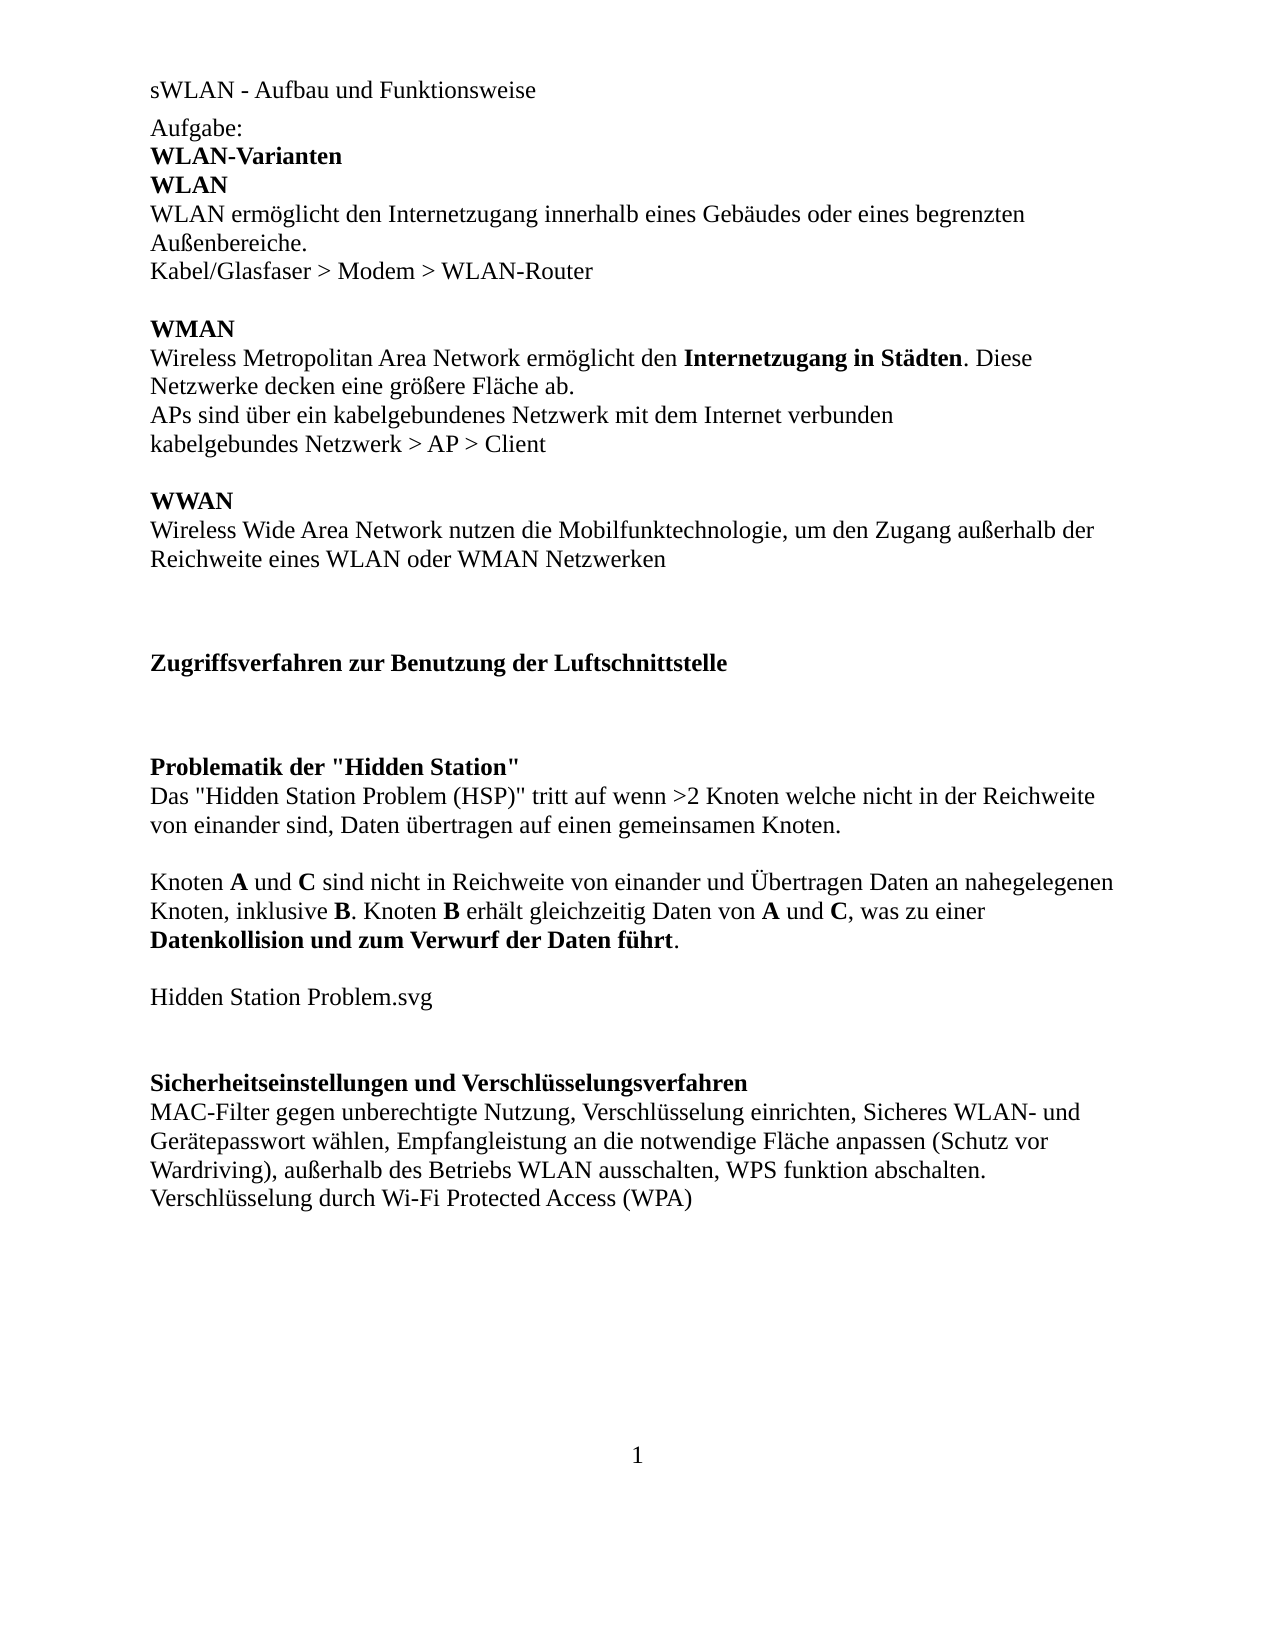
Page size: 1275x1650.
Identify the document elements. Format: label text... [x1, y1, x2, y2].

text sWLAN - Aufbau und Funktionsweise [150, 75, 1125, 104]
text Zugriffsverfahren zur Benutzung der Luftschnittstelle [150, 648, 1125, 734]
text Problematik der "Hidden Station" Das "Hidden Station Problem (HSP)" tritt auf wenn >2 Knoten welche nicht in der Reichweite von einander sind, Daten übertragen auf einen gemeinsamen Knoten. Knoten A und C sind nicht in Reichweite von einander und Übertragen Daten an nahegelegenen Knoten, inklusive B. Knoten B erhält gleichzeitig Daten von A und C, was zu einer Datenkollision und zum Verwurf der Daten führt. Hidden Station Problem.svg Sicherheitseinstellungen und Verschlüsselungsverfahren MAC-Filter gegen unberechtigte Nutzung, Verschlüsselung einrichten, Sicheres WLAN- und Gerätepasswort wählen, Empfangleistung an die notwendige Fläche anpassen (Schutz vor Wardriving), außerhalb des Betriebs WLAN ausschalten, WPS funktion abschalten. Verschlüsselung durch Wi-Fi Protected Access (WPA) [150, 752, 1125, 1270]
text Aufgabe: WLAN-Varianten WLAN WLAN ermöglicht den Internetzugang innerhalb eines Gebäudes oder eines begrenzten Außenbereiche. Kabel/Glasfaser > Modem > WLAN-Router WMAN Wireless Metropolitan Area Network ermöglicht den Internetzugang in Städten. Diese Netzwerke decken eine größere Fläche ab. APs sind über ein kabelgebundenes Netzwerk mit dem Internet verbunden kabelgebundes Netzwerk > AP > Client WWAN Wireless Wide Area Network nutzen die Mobilfunktechnologie, um den Zugang außerhalb der Reichweite eines WLAN oder WMAN Netzwerken [150, 113, 1125, 630]
